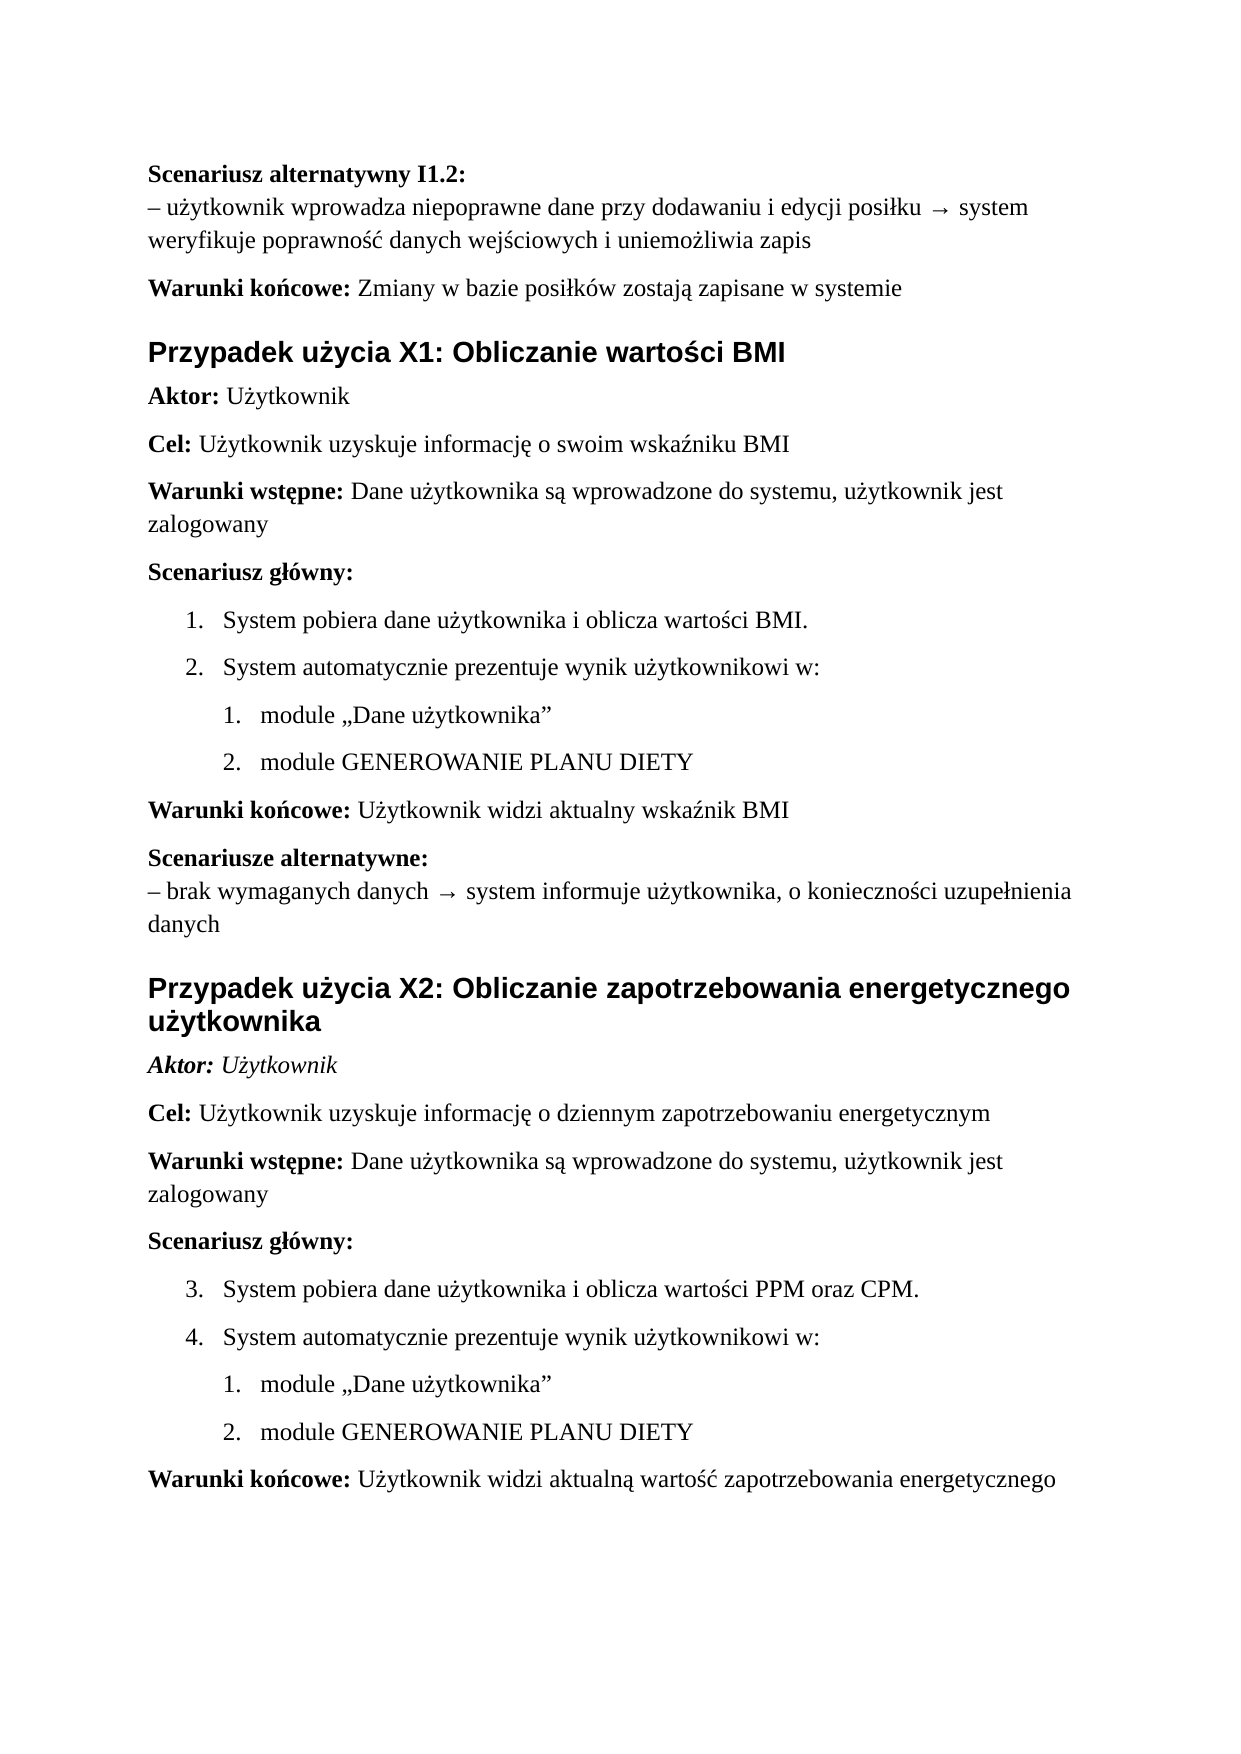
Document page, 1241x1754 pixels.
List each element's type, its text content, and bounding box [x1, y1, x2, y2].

text Scenariusz główny: [148, 1226, 1092, 1255]
list System pobiera dane użytkownika i oblicza wartości BMI. [185, 605, 1092, 633]
text Scenariusz główny: [148, 557, 1092, 586]
text Warunki końcowe: Użytkownik widzi aktualny wskaźnik BMI [148, 795, 1092, 824]
list module „Dane użytkownika” [223, 700, 1092, 729]
text Scenariusz alternatywny I1.2: – użytkownik wprowadza niepoprawne dane przy dodawaniu i edycji posiłku → system weryfikuje poprawność danych wejściowych i uniemożliwia zapis [148, 159, 1092, 254]
list module „Dane użytkownika” [223, 1369, 1092, 1398]
text Aktor: Użytkownik [148, 1051, 1092, 1079]
subtitle Przypadek użycia X1: Obliczanie wartości BMI [148, 335, 1092, 369]
text Warunki końcowe: Użytkownik widzi aktualną wartość zapotrzebowania energetycznego [148, 1464, 1092, 1493]
subtitle Przypadek użycia X2: Obliczanie zapotrzebowania energetycznego użytkownika [148, 971, 1092, 1038]
text Warunki końcowe: Zmiany w bazie posiłków zostają zapisane w systemie [148, 273, 1092, 302]
list module GENEROWANIE PLANU DIETY [223, 747, 1092, 776]
text Cel: Użytkownik uzyskuje informację o dziennym zapotrzebowaniu energetycznym [148, 1098, 1092, 1127]
text Scenariusze alternatywne: – brak wymaganych danych → system informuje użytkownika, o konieczności uzupełnienia danych [148, 843, 1092, 937]
text Aktor: Użytkownik [148, 381, 1092, 410]
text Cel: Użytkownik uzyskuje informację o swoim wskaźniku BMI [148, 429, 1092, 458]
text Warunki wstępne: Dane użytkownika są wprowadzone do systemu, użytkownik jest zalogowany [148, 1146, 1092, 1207]
list module GENEROWANIE PLANU DIETY [223, 1417, 1092, 1446]
list System pobiera dane użytkownika i oblicza wartości PPM oraz CPM. [185, 1274, 1092, 1303]
text Warunki wstępne: Dane użytkownika są wprowadzone do systemu, użytkownik jest zalogowany [148, 476, 1092, 538]
list System automatycznie prezentuje wynik użytkownikowi w: [185, 652, 1092, 681]
list System automatycznie prezentuje wynik użytkownikowi w: [185, 1322, 1092, 1350]
